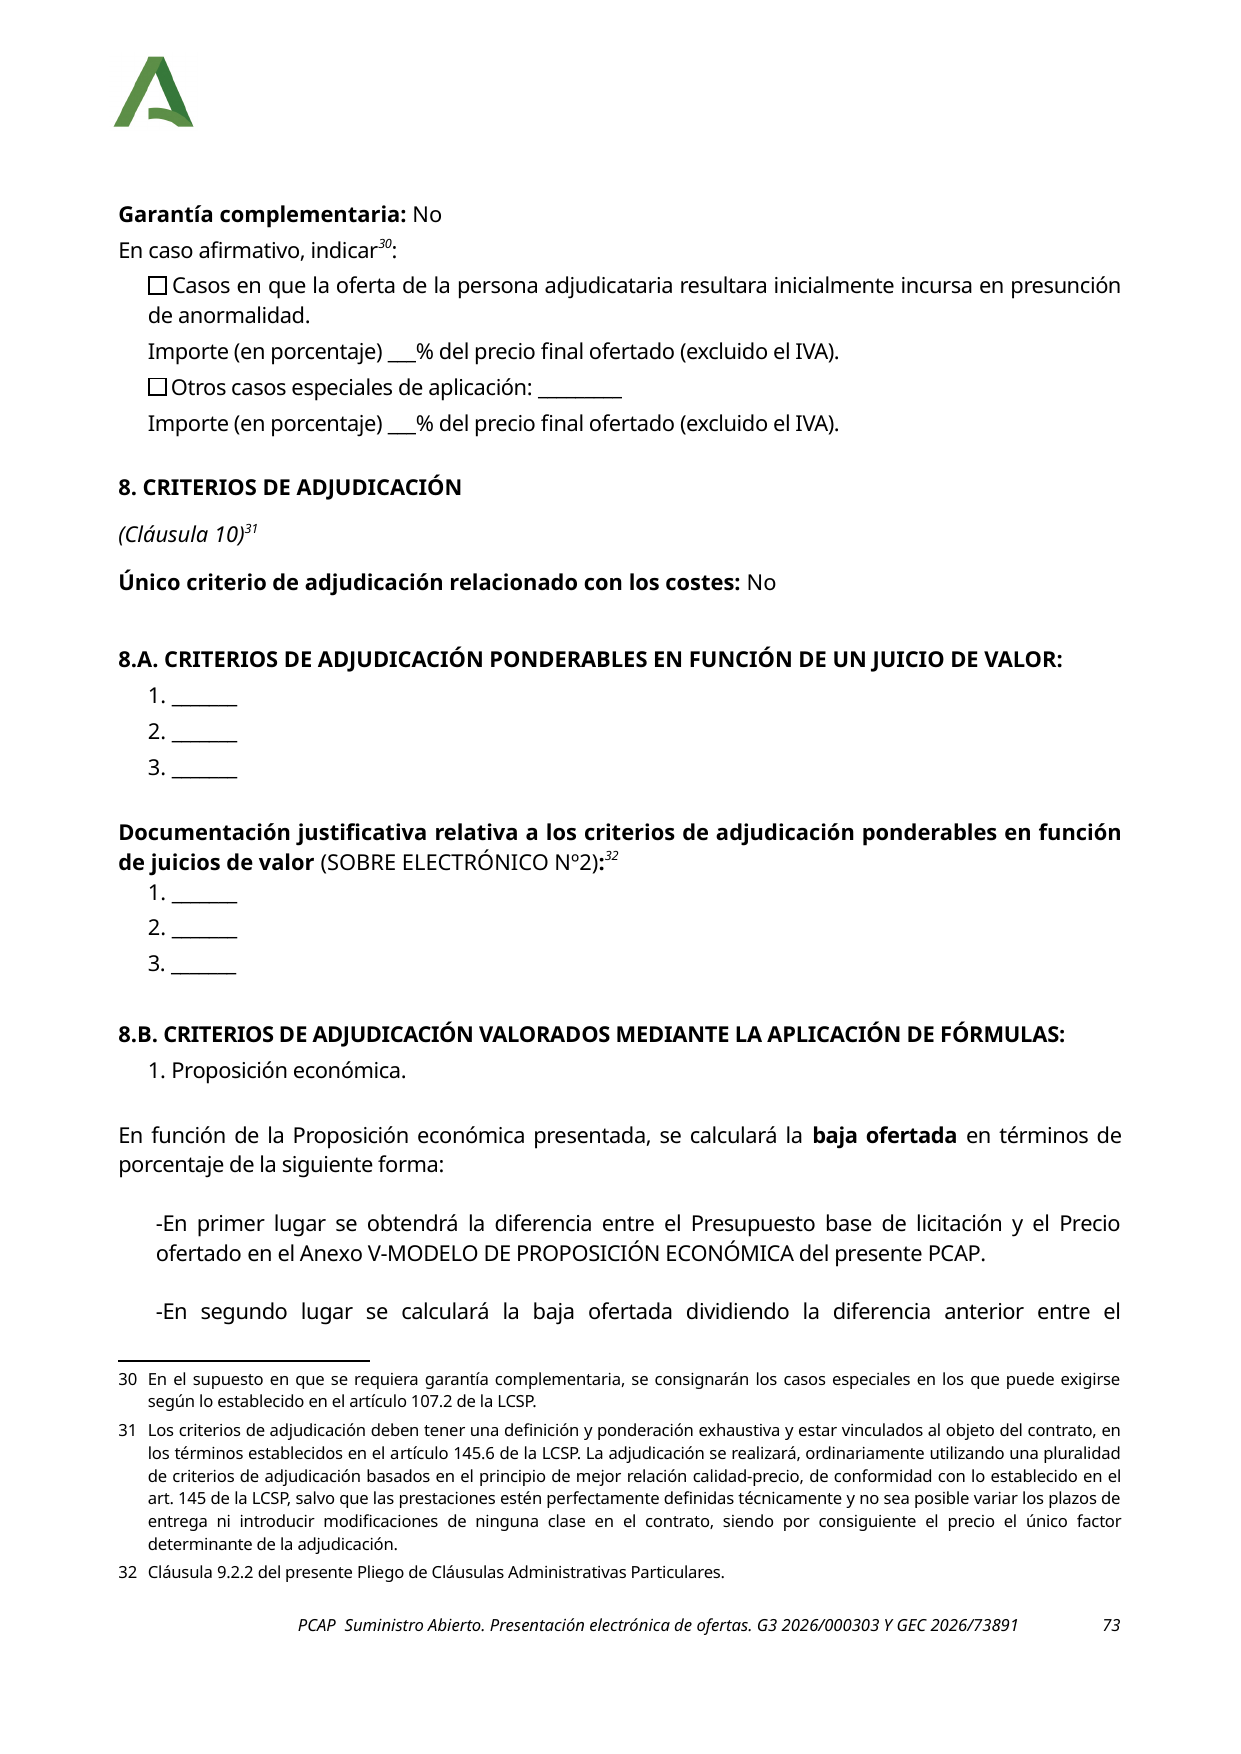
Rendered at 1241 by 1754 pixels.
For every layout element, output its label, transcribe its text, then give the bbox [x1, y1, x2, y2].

text Casos en que la oferta de la persona adjudicataria resultara inicialmente incursa en presunción de anormalidad. [148, 271, 1122, 330]
text 8. CRITERIOS DE ADJUDICACIÓN [118, 472, 1122, 502]
text -En primer lugar se obtendrá la diferencia entre el Presupuesto base de licitación y el Precio ofertado en el Anexo V-MODELO DE PROPOSICIÓN ECONÓMICA del presente PCAP. [156, 1208, 1122, 1267]
text Garantía complementaria: No [118, 199, 1122, 229]
text Los criterios de adjudicación deben tener una definición y ponderación exhaustiva y estar vinculados al objeto del contrato, en los términos establecidos en el artículo 145.6 de la LCSP. La adjudicación se realizará, ordinariamente utilizando una pluralidad de criterios de adjudicación basados en el principio de mejor relación calidad-precio, de conformidad con lo establecido en el art. 145 de la LCSP, salvo que las prestaciones estén perfectamente definidas técnicamente y no sea posible variar los plazos de entrega ni introducir modificaciones de ninguna clase en el contrato, siendo por consiguiente el precio el único factor determinante de la adjudicación. [118, 1419, 1122, 1555]
text 2. _______ [148, 716, 1122, 746]
text (Cláusula 10) [118, 519, 1122, 549]
text 1. Proposición económica. [148, 1055, 1122, 1085]
text 1. _______ [148, 680, 1122, 710]
text -En segundo lugar se calculará la baja ofertada dividiendo la diferencia anterior entre el [156, 1296, 1122, 1326]
text Otros casos especiales de aplicación: _________ [148, 372, 1122, 402]
picture [109, 52, 198, 131]
text 2. _______ [148, 912, 1122, 942]
text Documentación justificativa relativa a los criterios de adjudicación ponderables en función de juicios de valor (SOBRE ELECTRÓNICO Nº2): [118, 817, 1122, 877]
text En función de la Proposición económica presentada, se calculará la baja ofertada en términos de porcentaje de la siguiente forma: [118, 1119, 1122, 1179]
text 1. _______ [148, 877, 1122, 906]
text En caso afirmativo, indicar: [118, 235, 1122, 264]
text Único criterio de adjudicación relacionado con los costes: No [118, 567, 1122, 597]
text 3. _______ [148, 751, 1122, 781]
text 8.B. CRITERIOS DE ADJUDICACIÓN VALORADOS MEDIANTE LA APLICACIÓN DE FÓRMULAS: [118, 1019, 1122, 1049]
text Cláusula 9.2.2 del presente Pliego de Cláusulas Administrativas Particulares. [118, 1561, 1122, 1584]
text Importe (en porcentaje) ___% del precio final ofertado (excluido el IVA). [148, 407, 1122, 437]
text En el supuesto en que se requiera garantía complementaria, se consignarán los casos especiales en los que puede exigirse según lo establecido en el artículo 107.2 de la LCSP. [118, 1367, 1122, 1413]
text 3. _______ [148, 948, 1122, 978]
text Importe (en porcentaje) ___% del precio final ofertado (excluido el IVA). [148, 336, 1122, 366]
text 8.A. CRITERIOS DE ADJUDICACIÓN PONDERABLES EN FUNCIÓN DE UN JUICIO DE VALOR: [118, 644, 1122, 674]
